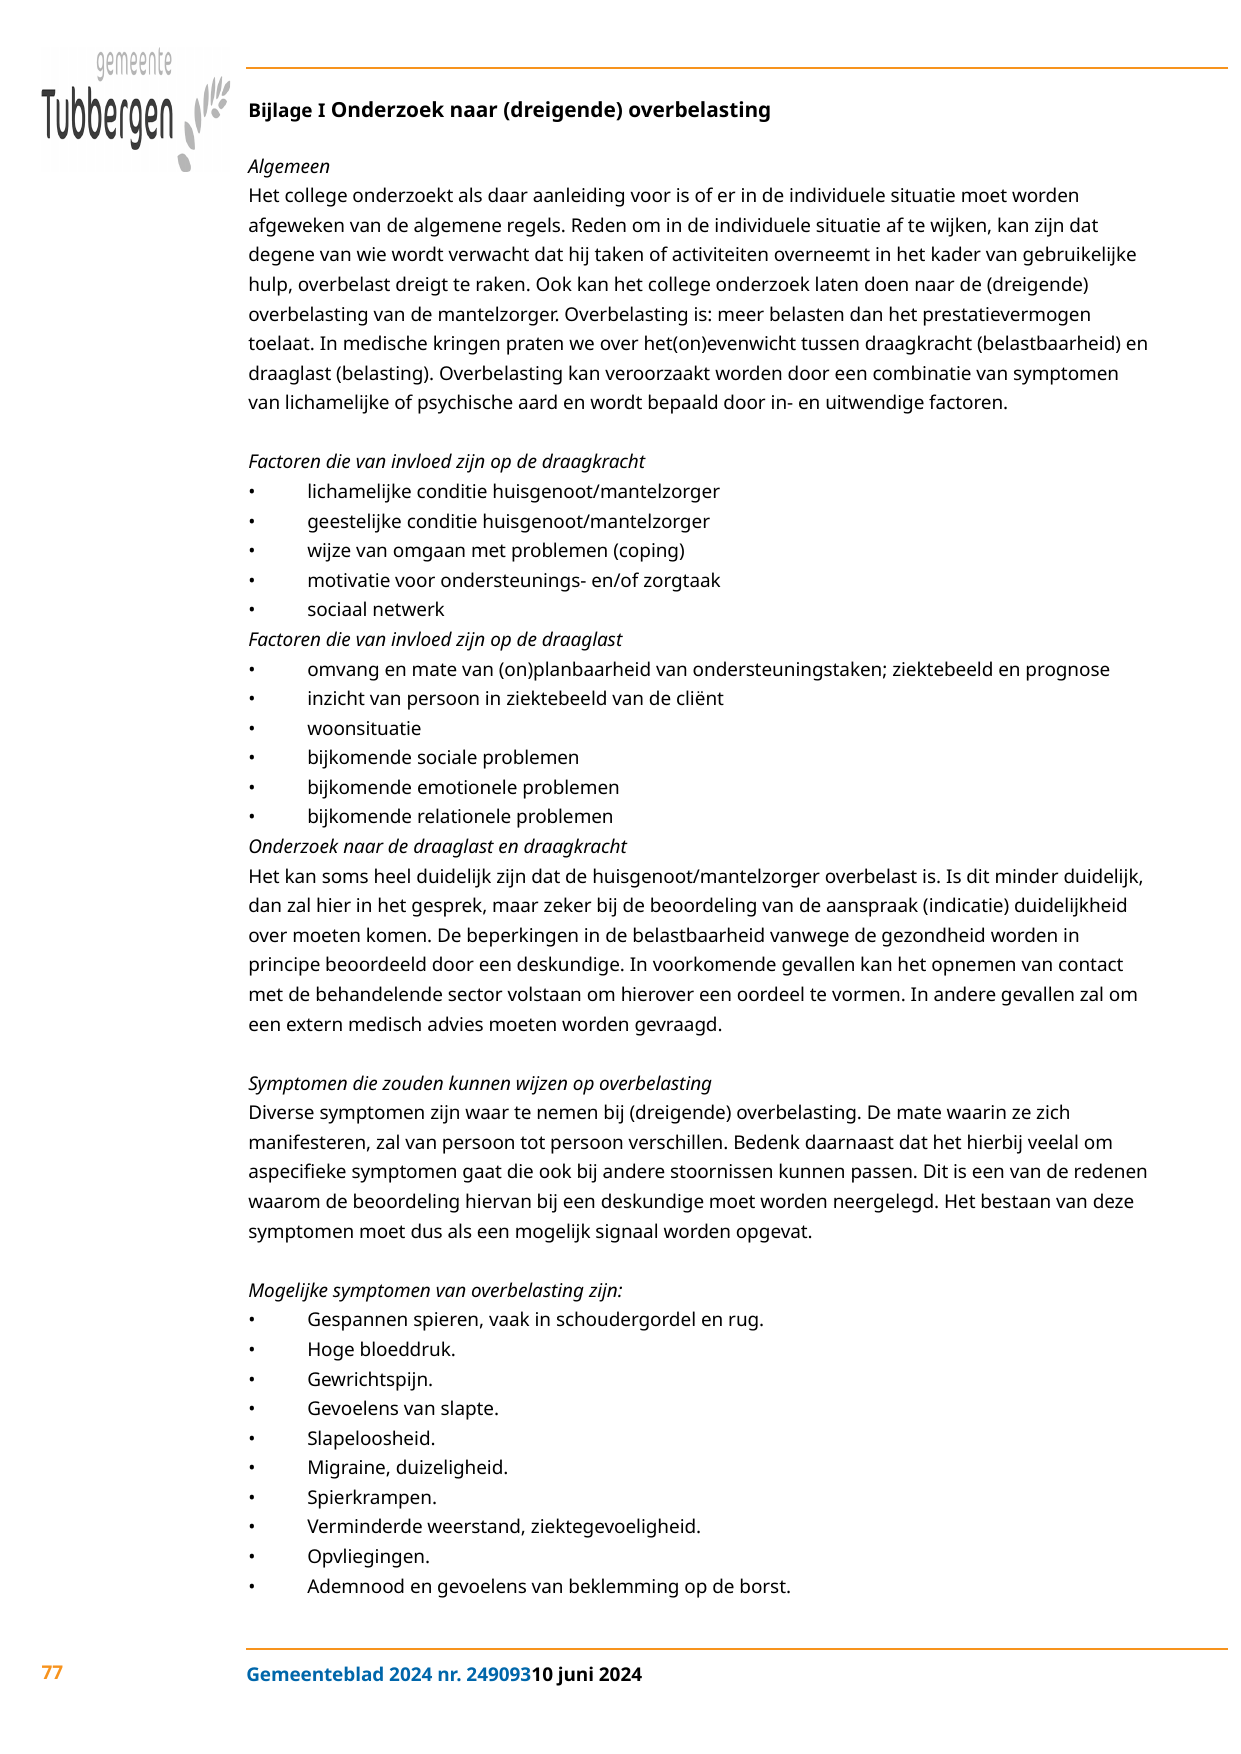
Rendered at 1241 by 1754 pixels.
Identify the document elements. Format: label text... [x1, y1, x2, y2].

text Factoren die van invloed zijn op de draaglast [248, 626, 1152, 652]
list wijze van omgaan met problemen (coping) [248, 537, 1152, 563]
text Diverse symptomen zijn waar te nemen bij (dreigende) overbelasting. De mate waarin ze zich manifesteren, zal van persoon tot persoon verschillen. Bedenk daarnaast dat het hierbij veelal om aspecifieke symptomen gaat die ook bij andere stoornissen kunnen passen. Dit is een van de redenen waarom de beoordeling hiervan bij een deskundige moet worden neergelegd. Het bestaan van deze symptomen moet dus als een mogelijk signaal worden opgevat. [248, 1099, 1152, 1244]
text Het kan soms heel duidelijk zijn dat de huisgenoot/mantelzorger overbelast is. Is dit minder duidelijk, dan zal hier in het gesprek, maar zeker bij de beoordeling van de aanspraak (indicatie) duidelijkheid over moeten komen. De beperkingen in de belastbaarheid vanwege de gezondheid worden in principe beoordeeld door een deskundige. In voorkomende gevallen kan het opnemen van contact met de behandelende sector volstaan om hierover een oordeel te vormen. In andere gevallen zal om een extern medisch advies moeten worden gevraagd. [248, 863, 1152, 1037]
list woonsituatie [248, 715, 1152, 741]
list Opvliegingen. [248, 1543, 1152, 1569]
list inzicht van persoon in ziektebeeld van de cliënt [248, 685, 1152, 711]
list Gewrichtspijn. [248, 1366, 1152, 1392]
list bijkomende relationele problemen [248, 804, 1152, 829]
text Factoren die van invloed zijn op de draagkracht [248, 449, 1152, 474]
text Bijlage I Onderzoek naar (dreigende) overbelasting [248, 95, 1152, 123]
list geestelijke conditie huisgenoot/mantelzorger [248, 508, 1152, 534]
list Migraine, duizeligheid. [248, 1454, 1152, 1480]
text Mogelijke symptomen van overbelasting zijn: [248, 1277, 1152, 1303]
list Gevoelens van slapte. [248, 1395, 1152, 1421]
list omvang en mate van (on)planbaarheid van ondersteuningstaken; ziektebeeld en prognose [248, 656, 1152, 682]
text Symptomen die zouden kunnen wijzen op overbelasting [248, 1070, 1152, 1096]
list bijkomende emotionele problemen [248, 774, 1152, 800]
picture [41, 47, 231, 172]
text Onderzoek naar de draaglast en draagkracht [248, 833, 1152, 859]
list Spierkrampen. [248, 1484, 1152, 1510]
list Verminderde weerstand, ziektegevoeligheid. [248, 1514, 1152, 1539]
list lichamelijke conditie huisgenoot/mantelzorger [248, 478, 1152, 504]
list sociaal netwerk [248, 597, 1152, 622]
list Hoge bloeddruk. [248, 1336, 1152, 1362]
text Algemeen [248, 153, 1152, 179]
list motivatie voor ondersteunings- en/of zorgtaak [248, 567, 1152, 593]
text Het college onderzoekt als daar aanleiding voor is of er in de individuele situatie moet worden afgeweken van de algemene regels. Reden om in de individuele situatie af te wijken, kan zijn dat degene van wie wordt verwacht dat hij taken of activiteiten overneemt in het kader van gebruikelijke hulp, overbelast dreigt te raken. Ook kan het college onderzoek laten doen naar de (dreigende) overbelasting van de mantelzorger. Overbelasting is: meer belasten dan het prestatievermogen toelaat. In medische kringen praten we over het(on)evenwicht tussen draagkracht (belastbaarheid) en draaglast (belasting). Overbelasting kan veroorzaakt worden door een combinatie van symptomen van lichamelijke of psychische aard en wordt bepaald door in- en uitwendige factoren. [248, 182, 1152, 415]
list Ademnood en gevoelens van beklemming op de borst. [248, 1573, 1152, 1599]
list Gespannen spieren, vaak in schoudergordel en rug. [248, 1307, 1152, 1332]
list Slapeloosheid. [248, 1425, 1152, 1451]
list bijkomende sociale problemen [248, 744, 1152, 770]
